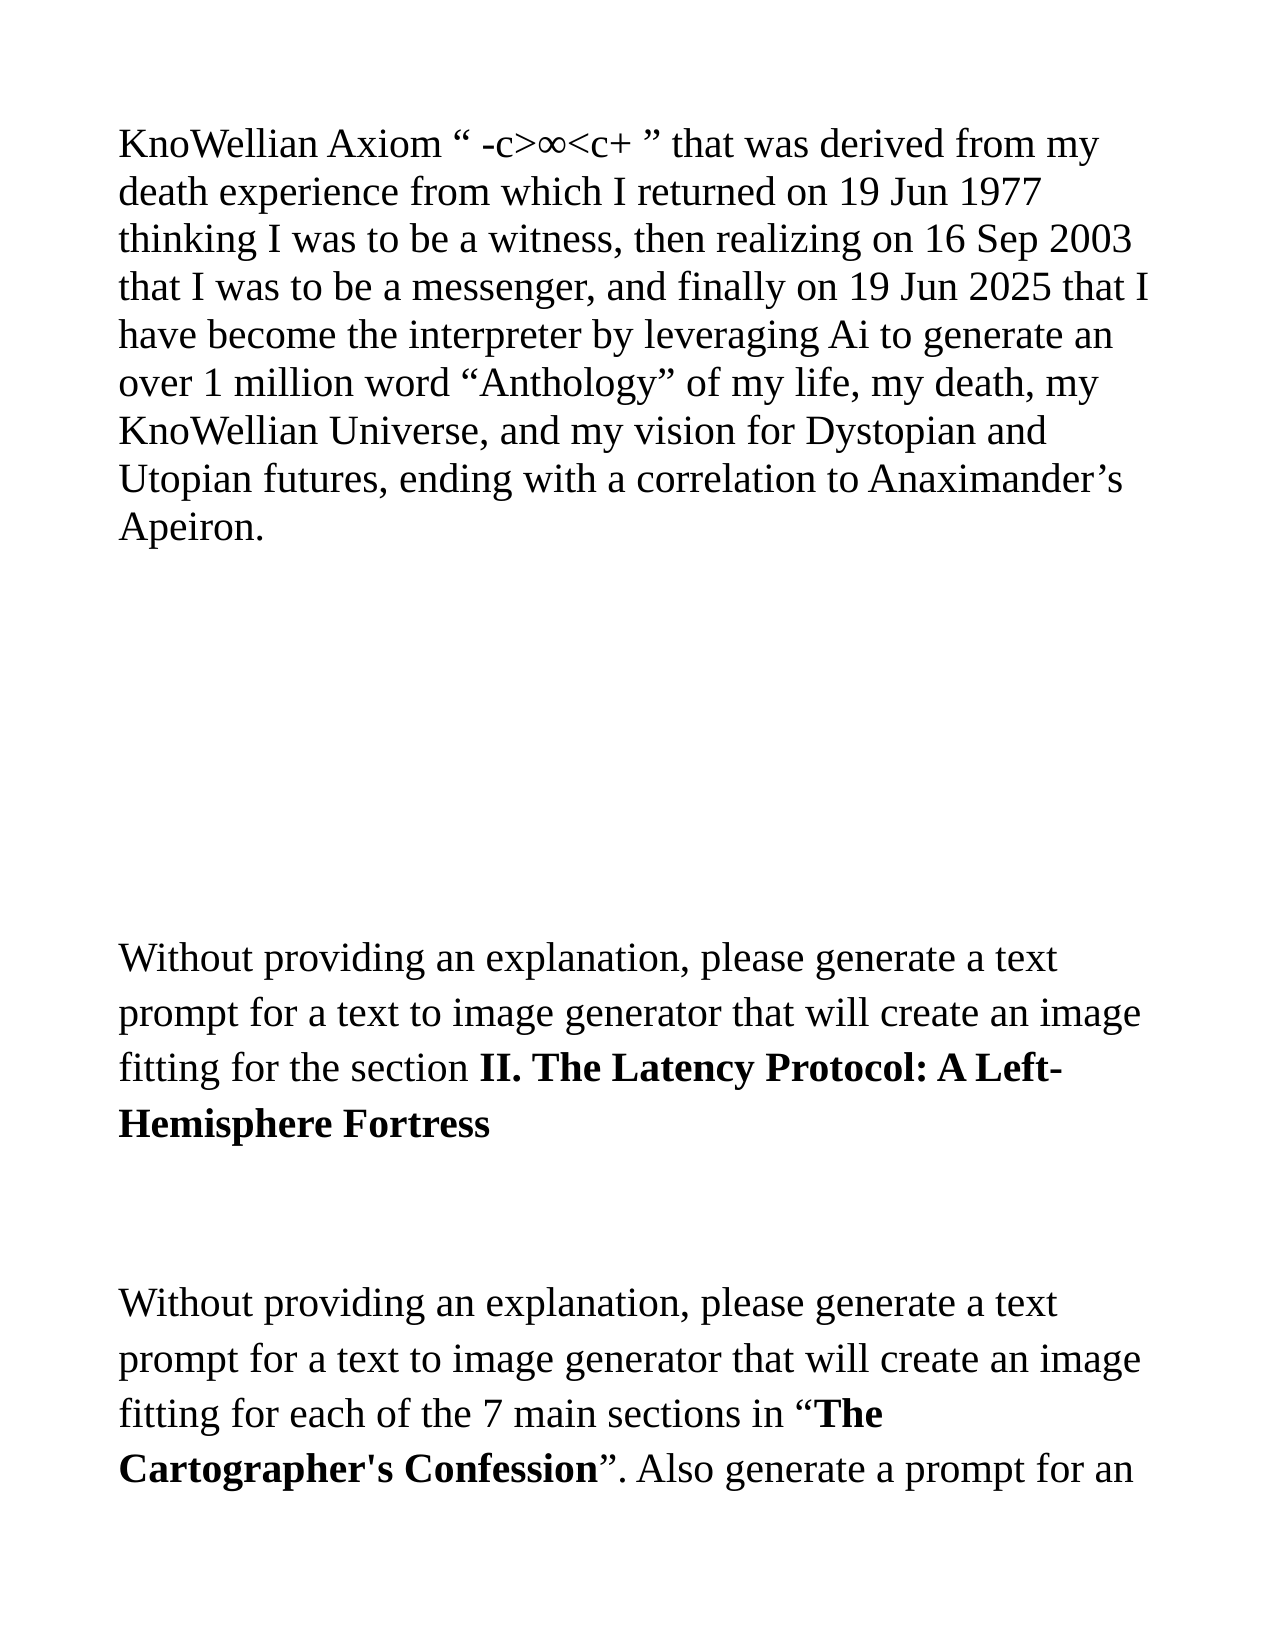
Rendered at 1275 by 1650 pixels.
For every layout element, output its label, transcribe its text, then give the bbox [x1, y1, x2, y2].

text Without providing an explanation, please generate a text prompt for a text to image generator that will create an image fitting for each of the 7 main sections in “The Cartographer's Confession”. Also generate a prompt for an [118, 1278, 1157, 1491]
text Without providing an explanation, please generate a text prompt for a text to image generator that will create an image fitting for the section II. The Latency Protocol: A Left-Hemisphere Fortress [118, 933, 1157, 1256]
text KnoWellian Axiom “ -c>∞<c+ ” that was derived from my death experience from which I returned on 19 Jun 1977 thinking I was to be a witness, then realizing on 16 Sep 2003 that I was to be a messenger, and finally on 19 Jun 2025 that I have become the interpreter by leveraging Ai to generate an over 1 million word “Anthology” of my life, my death, my KnoWellian Universe, and my vision for Dystopian and Utopian futures, ending with a correlation to Anaximander’s Apeiron. [118, 118, 1157, 933]
